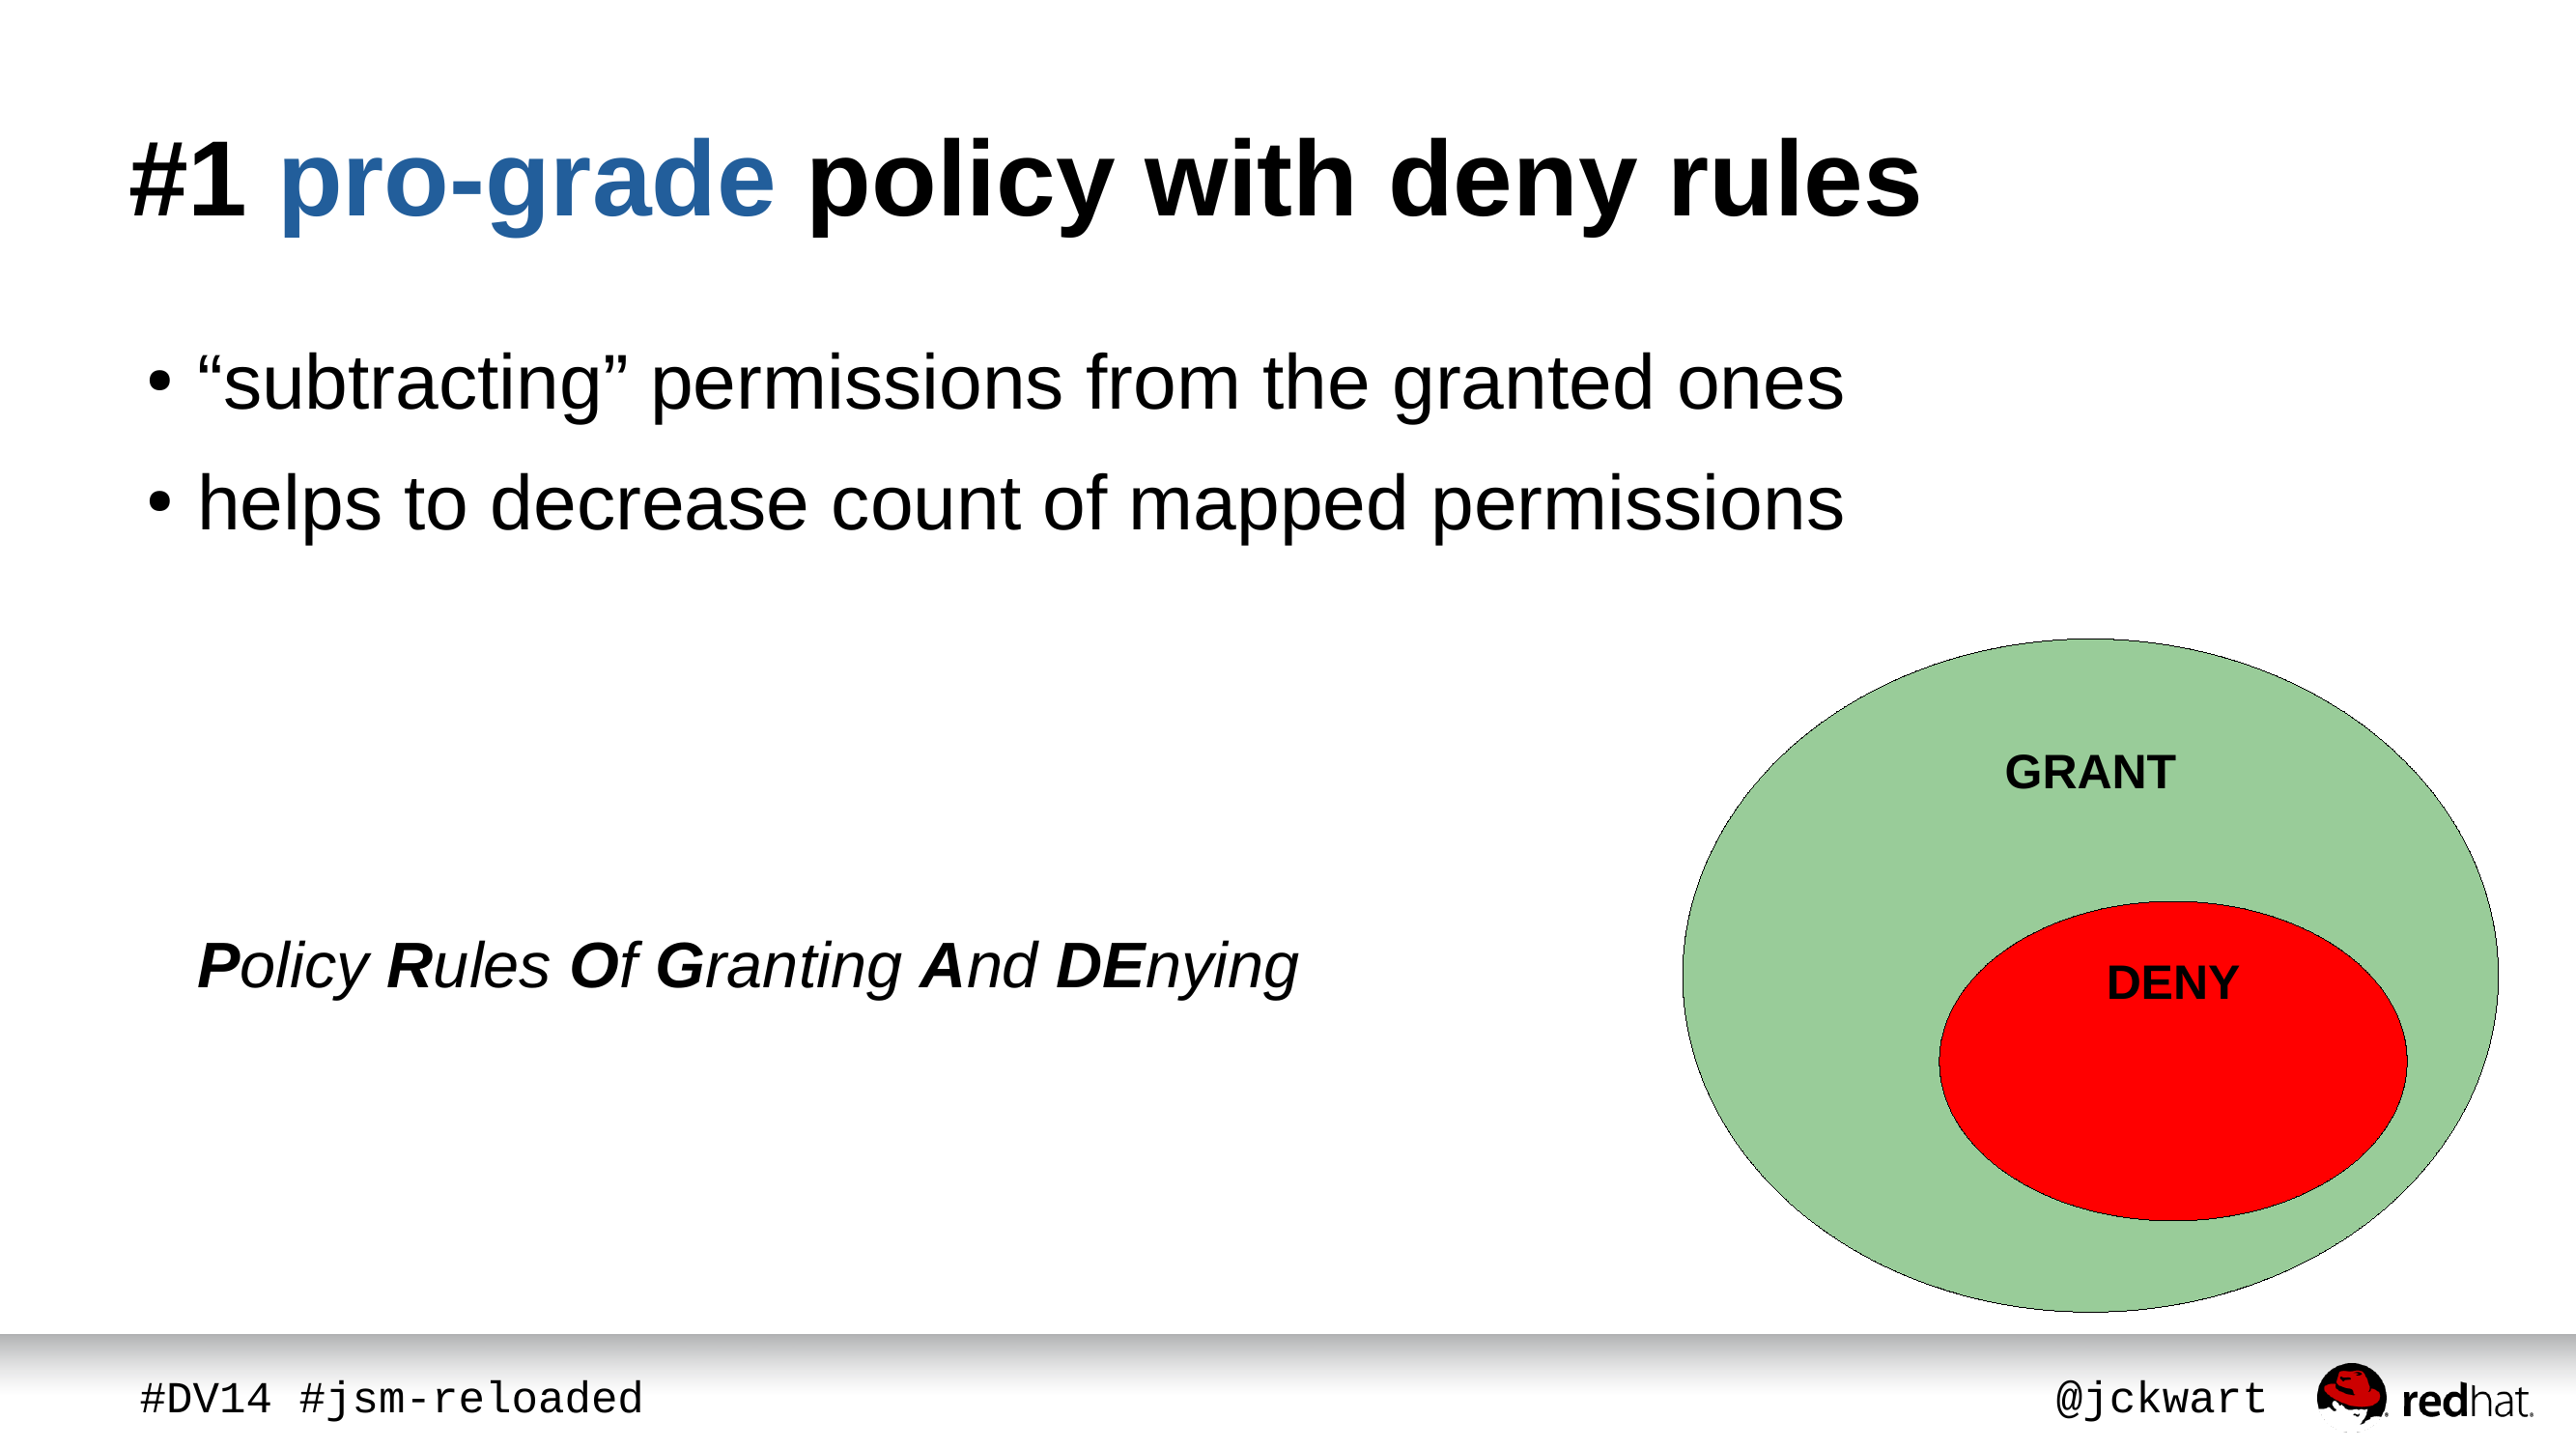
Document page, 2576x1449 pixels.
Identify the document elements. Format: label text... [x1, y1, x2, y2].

list “subtracting” permissions from the granted ones helps to decrease count of mapped permissions Policy Rules Of Granting And DEnying [128, 338, 2448, 1179]
title #1 pro-grade policy with deny rules [128, 57, 2448, 300]
text_box DENY [1939, 901, 2408, 1221]
text_box GRANT [1683, 639, 2499, 1313]
picture [0, 1334, 2576, 1445]
